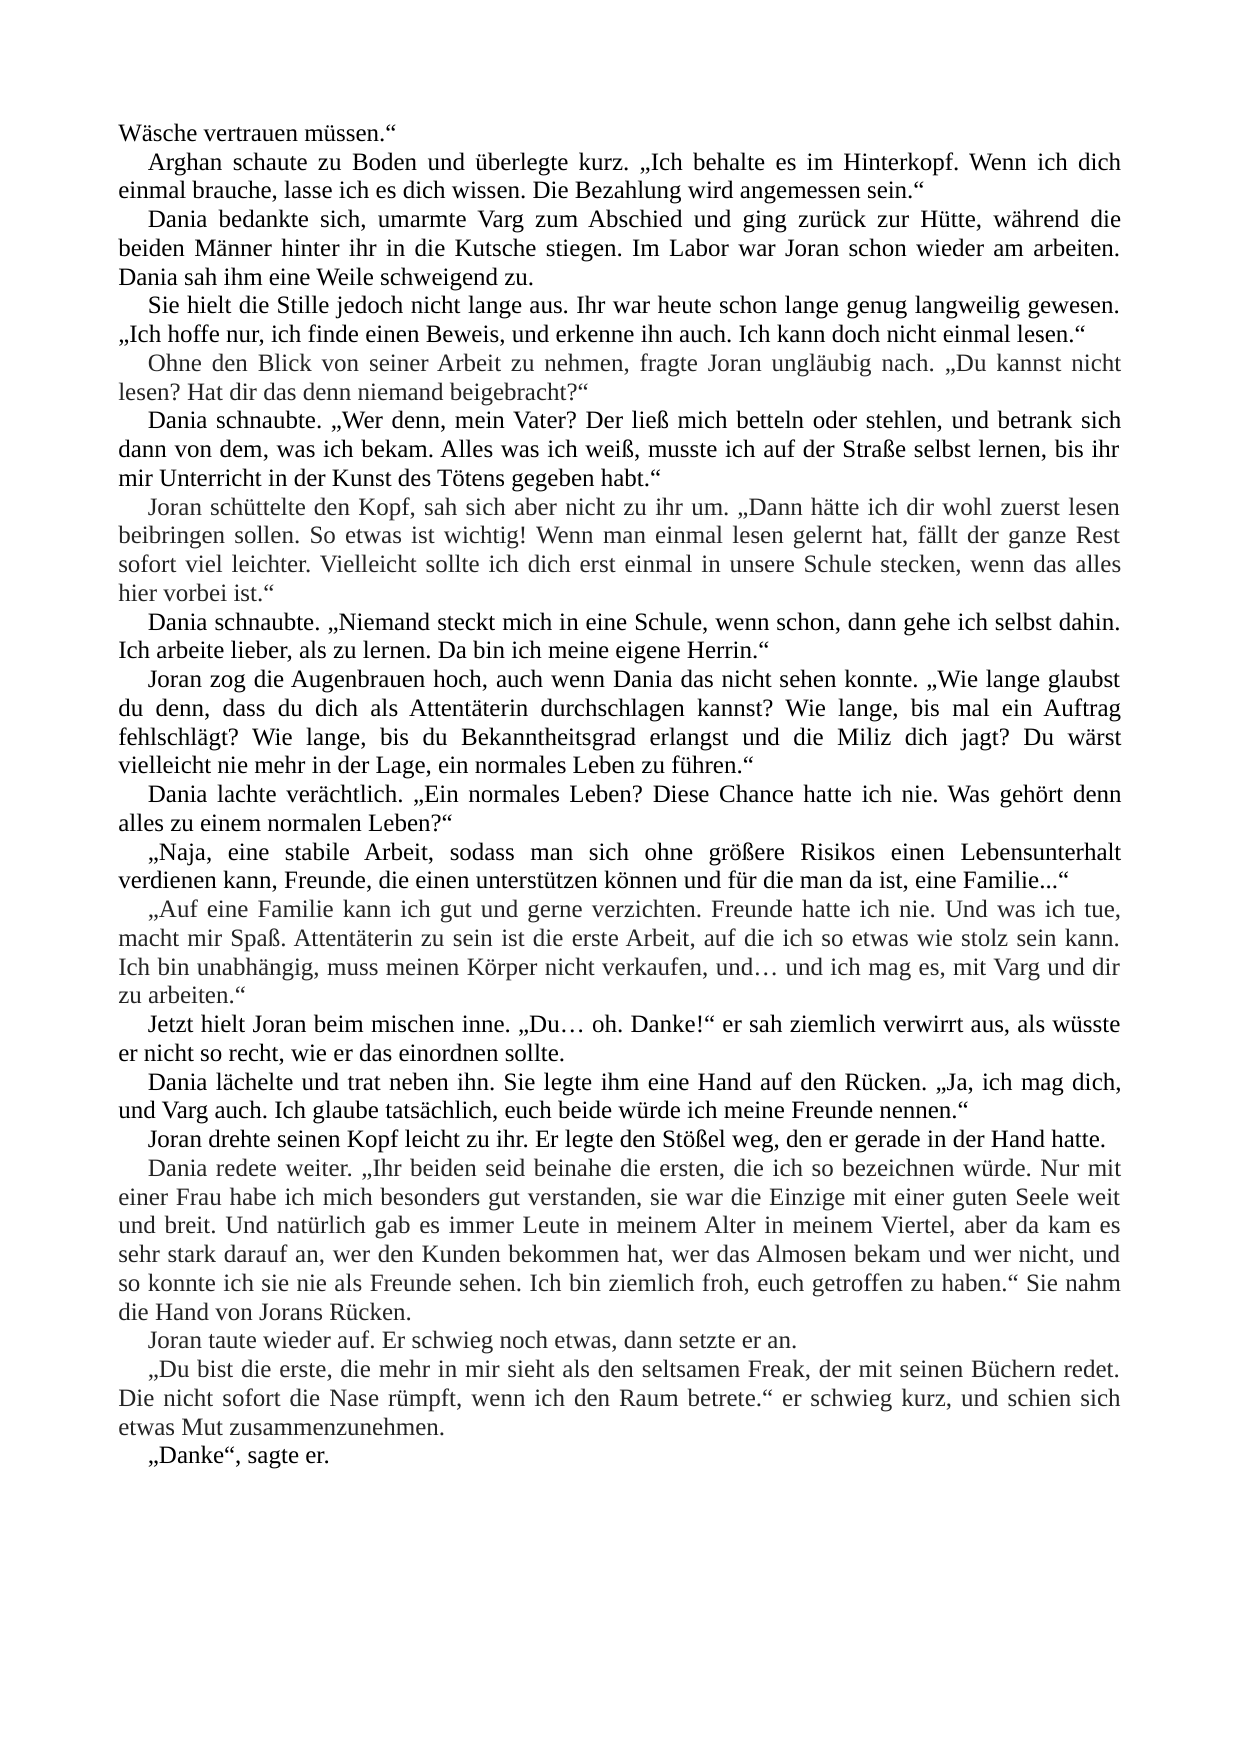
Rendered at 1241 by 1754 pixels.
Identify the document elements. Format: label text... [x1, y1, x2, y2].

text Ohne den Blick von seiner Arbeit zu nehmen, fragte Joran ungläubig nach. „Du kannst nicht lesen? Hat dir das denn niemand beigebracht?“ [118, 348, 1122, 406]
text Dania bedankte sich, umarmte Varg zum Abschied und ging zurück zur Hütte, während die beiden Männer hinter ihr in die Kutsche stiegen. Im Labor war Joran schon wieder am arbeiten. Dania sah ihm eine Weile schweigend zu. [118, 204, 1122, 291]
text Dania schnaubte. „Niemand steckt mich in eine Schule, wenn schon, dann gehe ich selbst dahin. Ich arbeite lieber, als zu lernen. Da bin ich meine eigene Herrin.“ [118, 607, 1122, 664]
text Joran taute wieder auf. Er schwieg noch etwas, dann setzte er an. [118, 1326, 1122, 1354]
text Dania schnaubte. „Wer denn, mein Vater? Der ließ mich betteln oder stehlen, und betrank sich dann von dem, was ich bekam. Alles was ich weiß, musste ich auf der Straße selbst lernen, bis ihr mir Unterricht in der Kunst des Tötens gegeben habt.“ [118, 406, 1122, 492]
text Arghan schaute zu Boden und überlegte kurz. „Ich behalte es im Hinterkopf. Wenn ich dich einmal brauche, lasse ich es dich wissen. Die Bezahlung wird angemessen sein.“ [118, 147, 1122, 204]
text Joran zog die Augenbrauen hoch, auch wenn Dania das nicht sehen konnte. „Wie lange glaubst du denn, dass du dich als Attentäterin durchschlagen kannst? Wie lange, bis mal ein Auftrag fehlschlägt? Wie lange, bis du Bekanntheitsgrad erlangst und die Miliz dich jagt? Du wärst vielleicht nie mehr in der Lage, ein normales Leben zu führen.“ [118, 664, 1122, 779]
text Joran schüttelte den Kopf, sah sich aber nicht zu ihr um. „Dann hätte ich dir wohl zuerst lesen beibringen sollen. So etwas ist wichtig! Wenn man einmal lesen gelernt hat, fällt der ganze Rest sofort viel leichter. Vielleicht sollte ich dich erst einmal in unsere Schule stecken, wenn das alles hier vorbei ist.“ [118, 492, 1122, 607]
text „Auf eine Familie kann ich gut und gerne verzichten. Freunde hatte ich nie. Und was ich tue, macht mir Spaß. Attentäterin zu sein ist die erste Arbeit, auf die ich so etwas wie stolz sein kann. Ich bin unabhängig, muss meinen Körper nicht verkaufen, und… und ich mag es, mit Varg und dir zu arbeiten.“ [118, 894, 1122, 1009]
text Joran drehte seinen Kopf leicht zu ihr. Er legte den Stößel weg, den er gerade in der Hand hatte. [118, 1124, 1122, 1153]
text Dania redete weiter. „Ihr beiden seid beinahe die ersten, die ich so bezeichnen würde. Nur mit einer Frau habe ich mich besonders gut verstanden, sie war die Einzige mit einer guten Seele weit und breit. Und natürlich gab es immer Leute in meinem Alter in meinem Viertel, aber da kam es sehr stark darauf an, wer den Kunden bekommen hat, wer das Almosen bekam und wer nicht, und so konnte ich sie nie als Freunde sehen. Ich bin ziemlich froh, euch getroffen zu haben.“ Sie nahm die Hand von Jorans Rücken. [118, 1153, 1122, 1326]
text „Naja, eine stabile Arbeit, sodass man sich ohne größere Risikos einen Lebensunterhalt verdienen kann, Freunde, die einen unterstützen können und für die man da ist, eine Familie...“ [118, 837, 1122, 894]
text Wäsche vertrauen müssen.“ [118, 118, 1122, 147]
text Sie hielt die Stille jedoch nicht lange aus. Ihr war heute schon lange genug langweilig gewesen. „Ich hoffe nur, ich finde einen Beweis, und erkenne ihn auch. Ich kann doch nicht einmal lesen.“ [118, 291, 1122, 348]
text „Danke“, sagte er. [118, 1441, 1122, 1469]
text „Du bist die erste, die mehr in mir sieht als den seltsamen Freak, der mit seinen Büchern redet. Die nicht sofort die Nase rümpft, wenn ich den Raum betrete.“ er schwieg kurz, und schien sich etwas Mut zusammenzunehmen. [118, 1354, 1122, 1441]
text Dania lächelte und trat neben ihn. Sie legte ihm eine Hand auf den Rücken. „Ja, ich mag dich, und Varg auch. Ich glaube tatsächlich, euch beide würde ich meine Freunde nennen.“ [118, 1067, 1122, 1124]
text Dania lachte verächtlich. „Ein normales Leben? Diese Chance hatte ich nie. Was gehört denn alles zu einem normalen Leben?“ [118, 779, 1122, 837]
text Jetzt hielt Joran beim mischen inne. „Du… oh. Danke!“ er sah ziemlich verwirrt aus, als wüsste er nicht so recht, wie er das einordnen sollte. [118, 1009, 1122, 1067]
